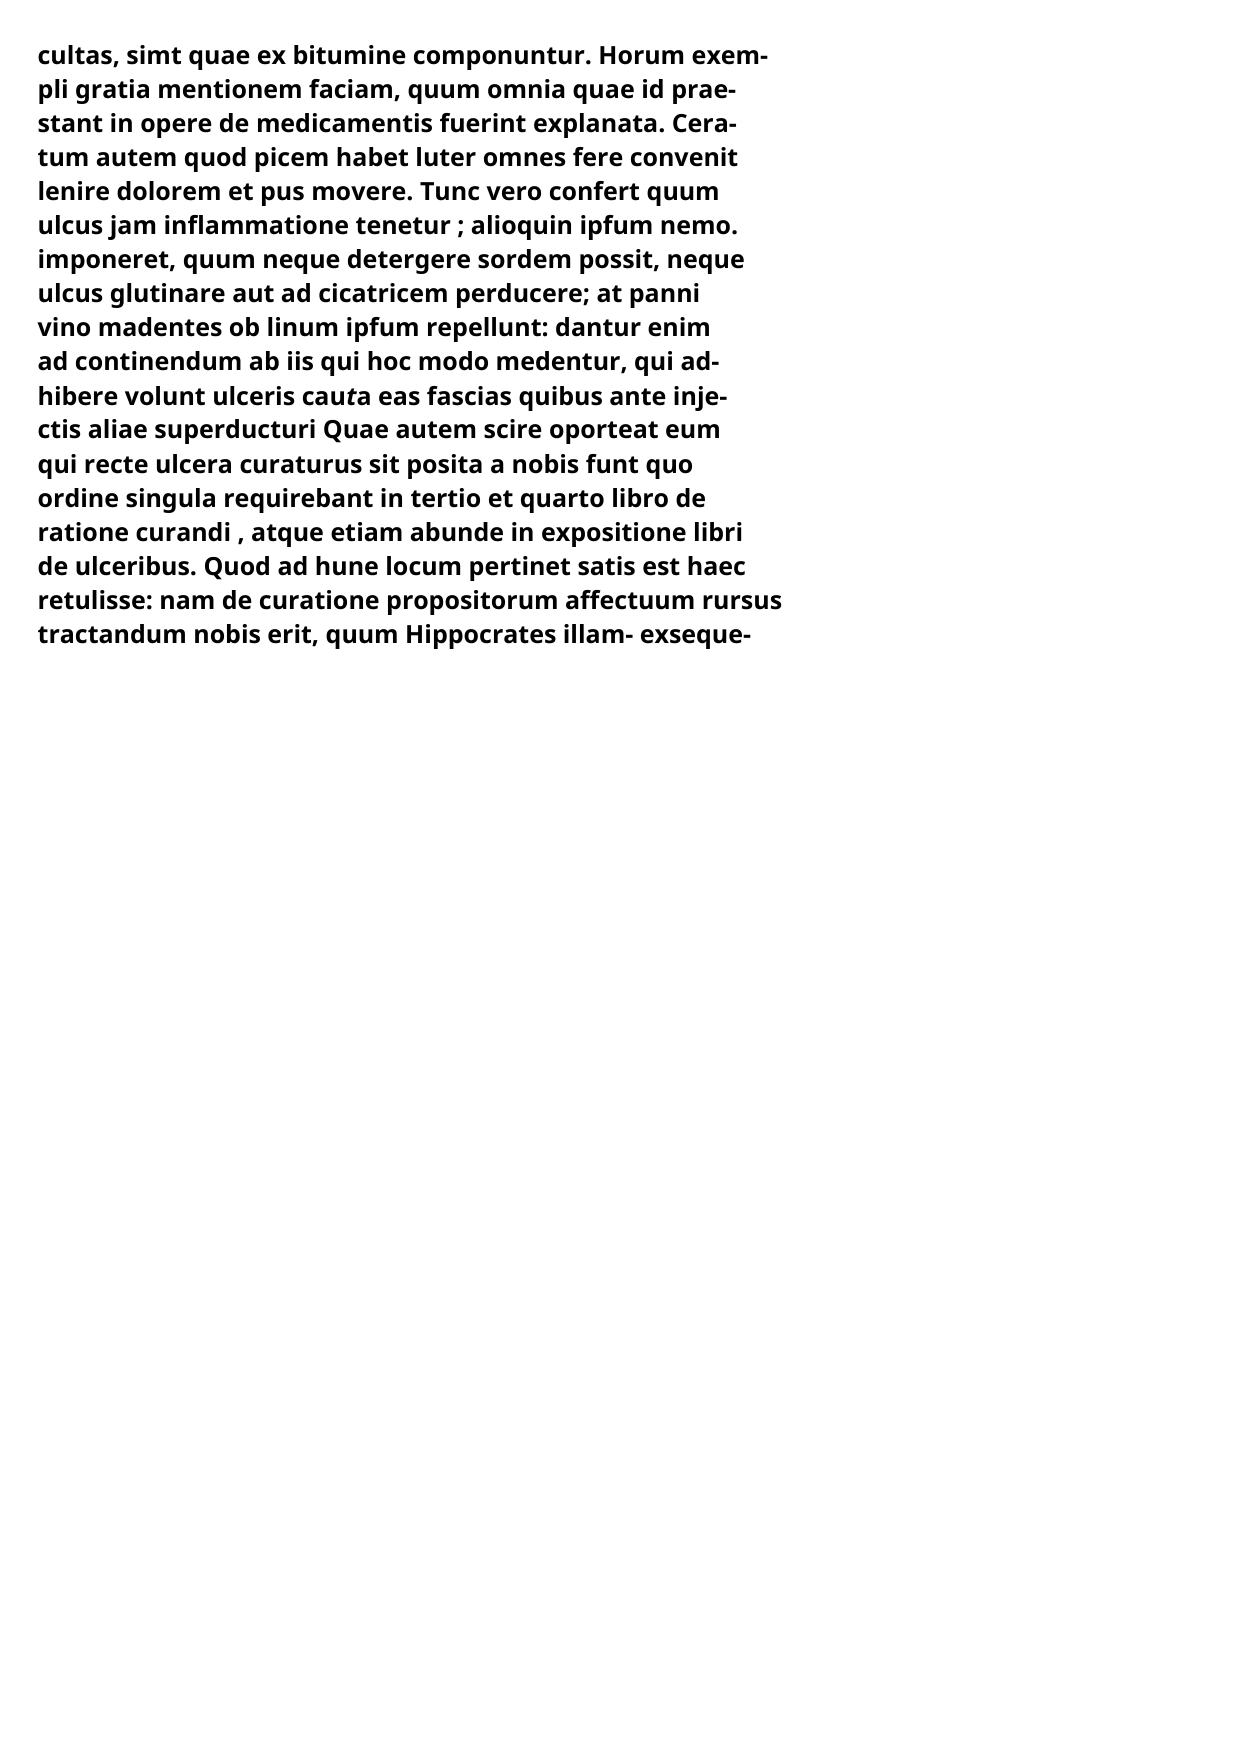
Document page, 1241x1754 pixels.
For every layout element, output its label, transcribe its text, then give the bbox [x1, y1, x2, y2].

text cultas, simt quae ex bitumine componuntur. Horum exem- pli gratia mentionem faciam, quum omnia quae id prae- stant in opere de medicamentis fuerint explanata. Cera- tum autem quod picem habet luter omnes fere convenit lenire dolorem et pus movere. Tunc vero confert quum ulcus jam inflammatione tenetur ; alioquin ipfum nemo. imponeret, quum neque detergere sordem possit, neque ulcus glutinare aut ad cicatricem perducere; at panni vino madentes ob linum ipfum repellunt: dantur enim ad continendum ab iis qui hoc modo medentur, qui ad- hibere volunt ulceris cauta eas fascias quibus ante inje- ctis aliae superducturi Quae autem scire oporteat eum qui recte ulcera curaturus sit posita a nobis funt quo ordine singula requirebant in tertio et quarto libro de ratione curandi , atque etiam abunde in expositione libri de ulceribus. Quod ad hune locum pertinet satis est haec retulisse: nam de curatione propositorum affectuum rursus tractandum nobis erit, quum Hippocrates illam- exseque- [37, 37, 1203, 651]
